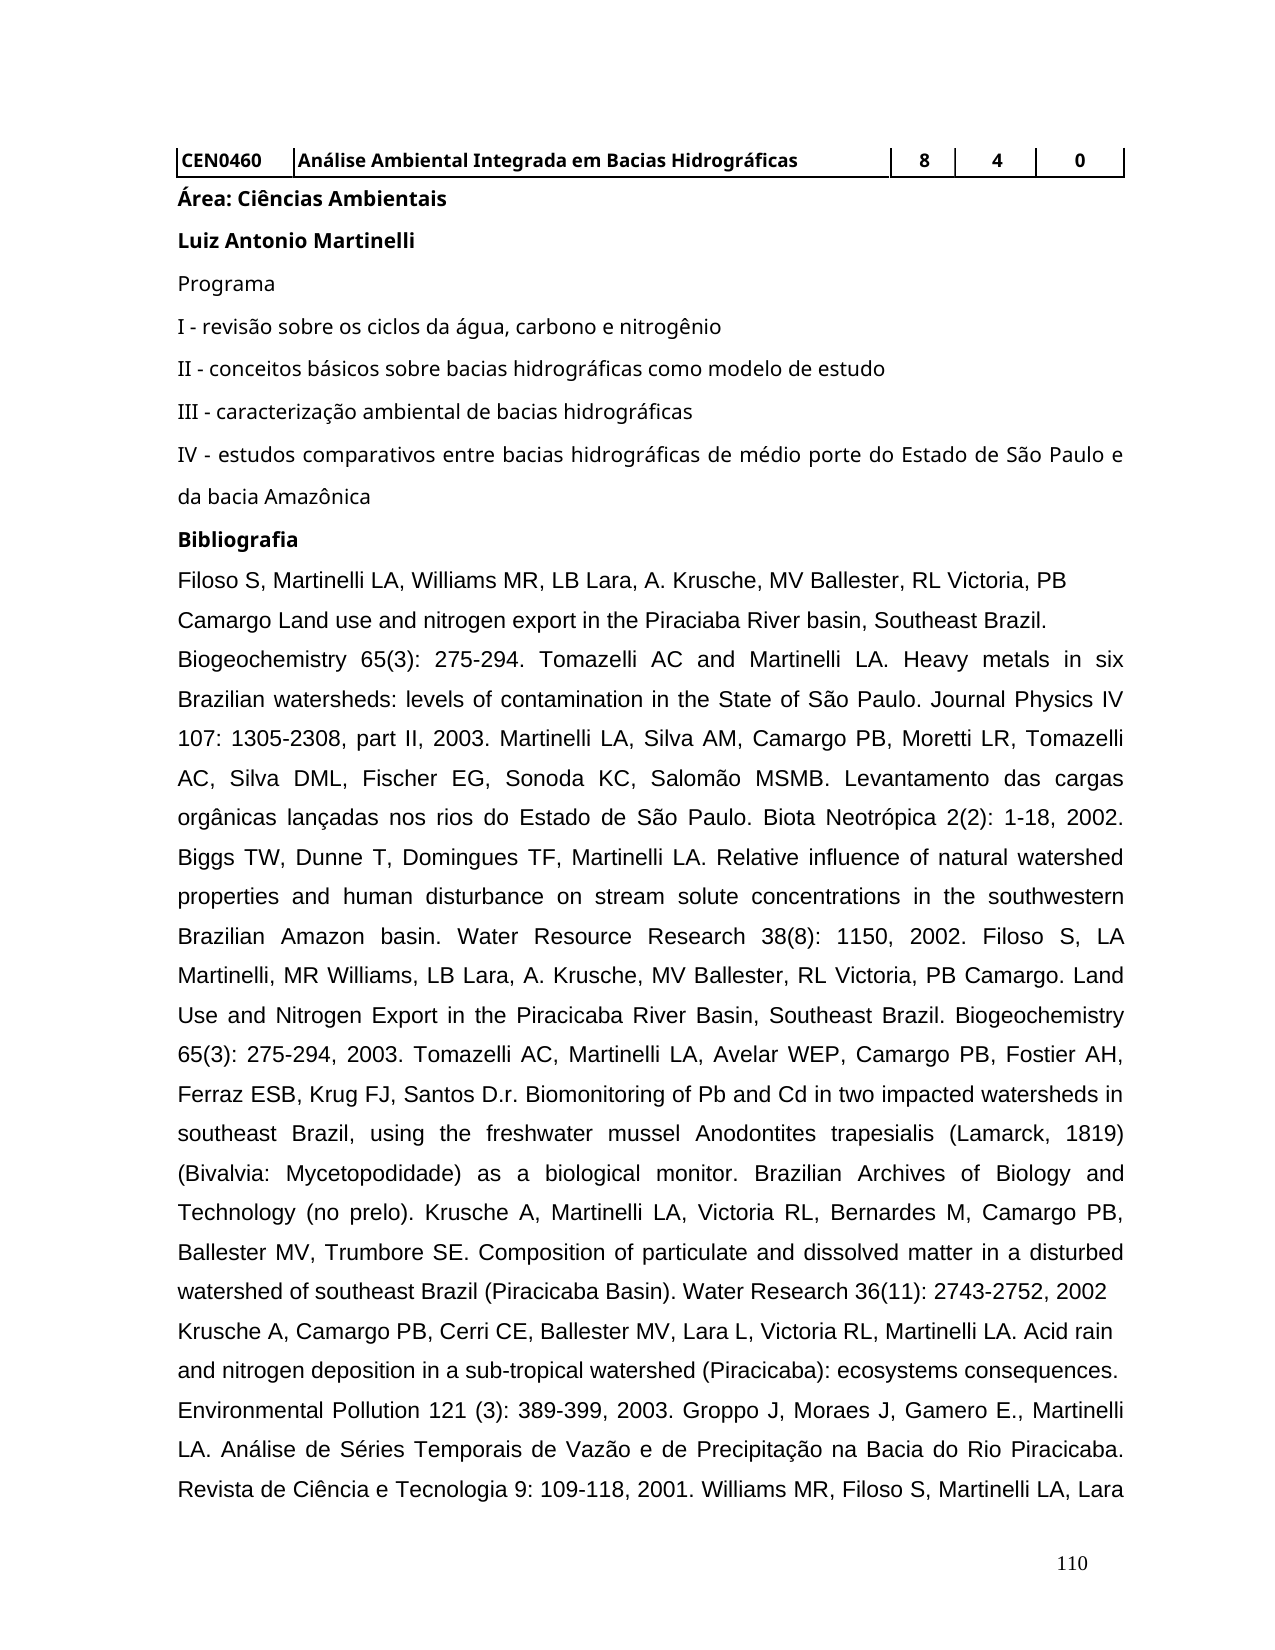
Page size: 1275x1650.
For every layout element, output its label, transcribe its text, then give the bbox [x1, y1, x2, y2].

text II - conceitos básicos sobre bacias hidrográficas como modelo de estudo [177, 354, 1125, 383]
text Luiz Antonio Martinelli [177, 227, 1125, 255]
table_header Análise Ambiental Integrada em Bacias Hidrográficas [295, 148, 889, 176]
table_header 8 [892, 148, 954, 176]
text III - caracterização ambiental de bacias hidrográficas [177, 397, 1125, 426]
text Biogeochemistry 65(3): 275-294. Tomazelli AC and Martinelli LA. Heavy metals in six Brazilian watersheds: levels of contamination in the State of São Paulo. Journal Physics IV 107: 1305-2308, part II, 2003. Martinelli LA, Silva AM, Camargo PB, Moretti LR, Tomazelli AC, Silva DML, Fischer EG, Sonoda KC, Salomão MSMB. Levantamento das cargas orgânicas lançadas nos rios do Estado de São Paulo. Biota Neotrópica 2(2): 1-18, 2002. Biggs TW, Dunne T, Domingues TF, Martinelli LA. Relative influence of natural watershed properties and human disturbance on stream solute concentrations in the southwestern Brazilian Amazon basin. Water Resource Research 38(8): 1150, 2002. Filoso S, LA Martinelli, MR Williams, LB Lara, A. Krusche, MV Ballester, RL Victoria, PB Camargo. Land Use and Nitrogen Export in the Piracicaba River Basin, Southeast Brazil. Biogeochemistry 65(3): 275-294, 2003. Tomazelli AC, Martinelli LA, Avelar WEP, Camargo PB, Fostier AH, Ferraz ESB, Krug FJ, Santos D.r. Biomonitoring of Pb and Cd in two impacted watersheds in southeast Brazil, using the freshwater mussel Anodontites trapesialis (Lamarck, 1819) (Bivalvia: Mycetopodidade) as a biological monitor. Brazilian Archives of Biology and Technology (no prelo). Krusche A, Martinelli LA, Victoria RL, Bernardes M, Camargo PB, Ballester MV, Trumbore SE. Composition of particulate and dissolved matter in a disturbed watershed of southeast Brazil (Piracicaba Basin). Water Research 36(11): 2743-2752, 2002 [177, 646, 1125, 1304]
text Área: Ciências Ambientais [177, 184, 1125, 212]
text Krusche A, Camargo PB, Cerri CE, Ballester MV, Lara L, Victoria RL, Martinelli LA. Acid rain [177, 1318, 1125, 1344]
text Environmental Pollution 121 (3): 389-399, 2003. Groppo J, Moraes J, Gamero E., Martinelli LA. Análise de Séries Temporais de Vazão e de Precipitação na Bacia do Rio Piracicaba. Revista de Ciência e Tecnologia 9: 109-118, 2001. Williams MR, Filoso S, Martinelli LA, Lara [177, 1397, 1125, 1502]
table_header [890, 178, 954, 184]
table_header 0 [1037, 148, 1123, 176]
table_header [176, 178, 293, 184]
text Filoso S, Martinelli LA, Williams MR, LB Lara, A. Krusche, MV Ballester, RL Victoria, PB [177, 567, 1125, 594]
table_header [1035, 178, 1125, 184]
table_header [954, 178, 1035, 184]
table_header 4 [956, 148, 1035, 176]
text I - revisão sobre os ciclos da água, carbono e nitrogênio [177, 312, 1125, 340]
text and nitrogen deposition in a sub-tropical watershed (Piracicaba): ecosystems consequences. [177, 1357, 1125, 1383]
table_header [293, 178, 889, 184]
text Bibliografia [177, 525, 1125, 553]
text Camargo Land use and nitrogen export in the Piraciaba River basin, Southeast Brazil. [177, 607, 1125, 633]
table_header CEN0460 [178, 148, 293, 176]
text IV - estudos comparativos entre bacias hidrográficas de médio porte do Estado de São Paulo e da bacia Amazônica [177, 440, 1125, 511]
text Programa [177, 269, 1125, 298]
